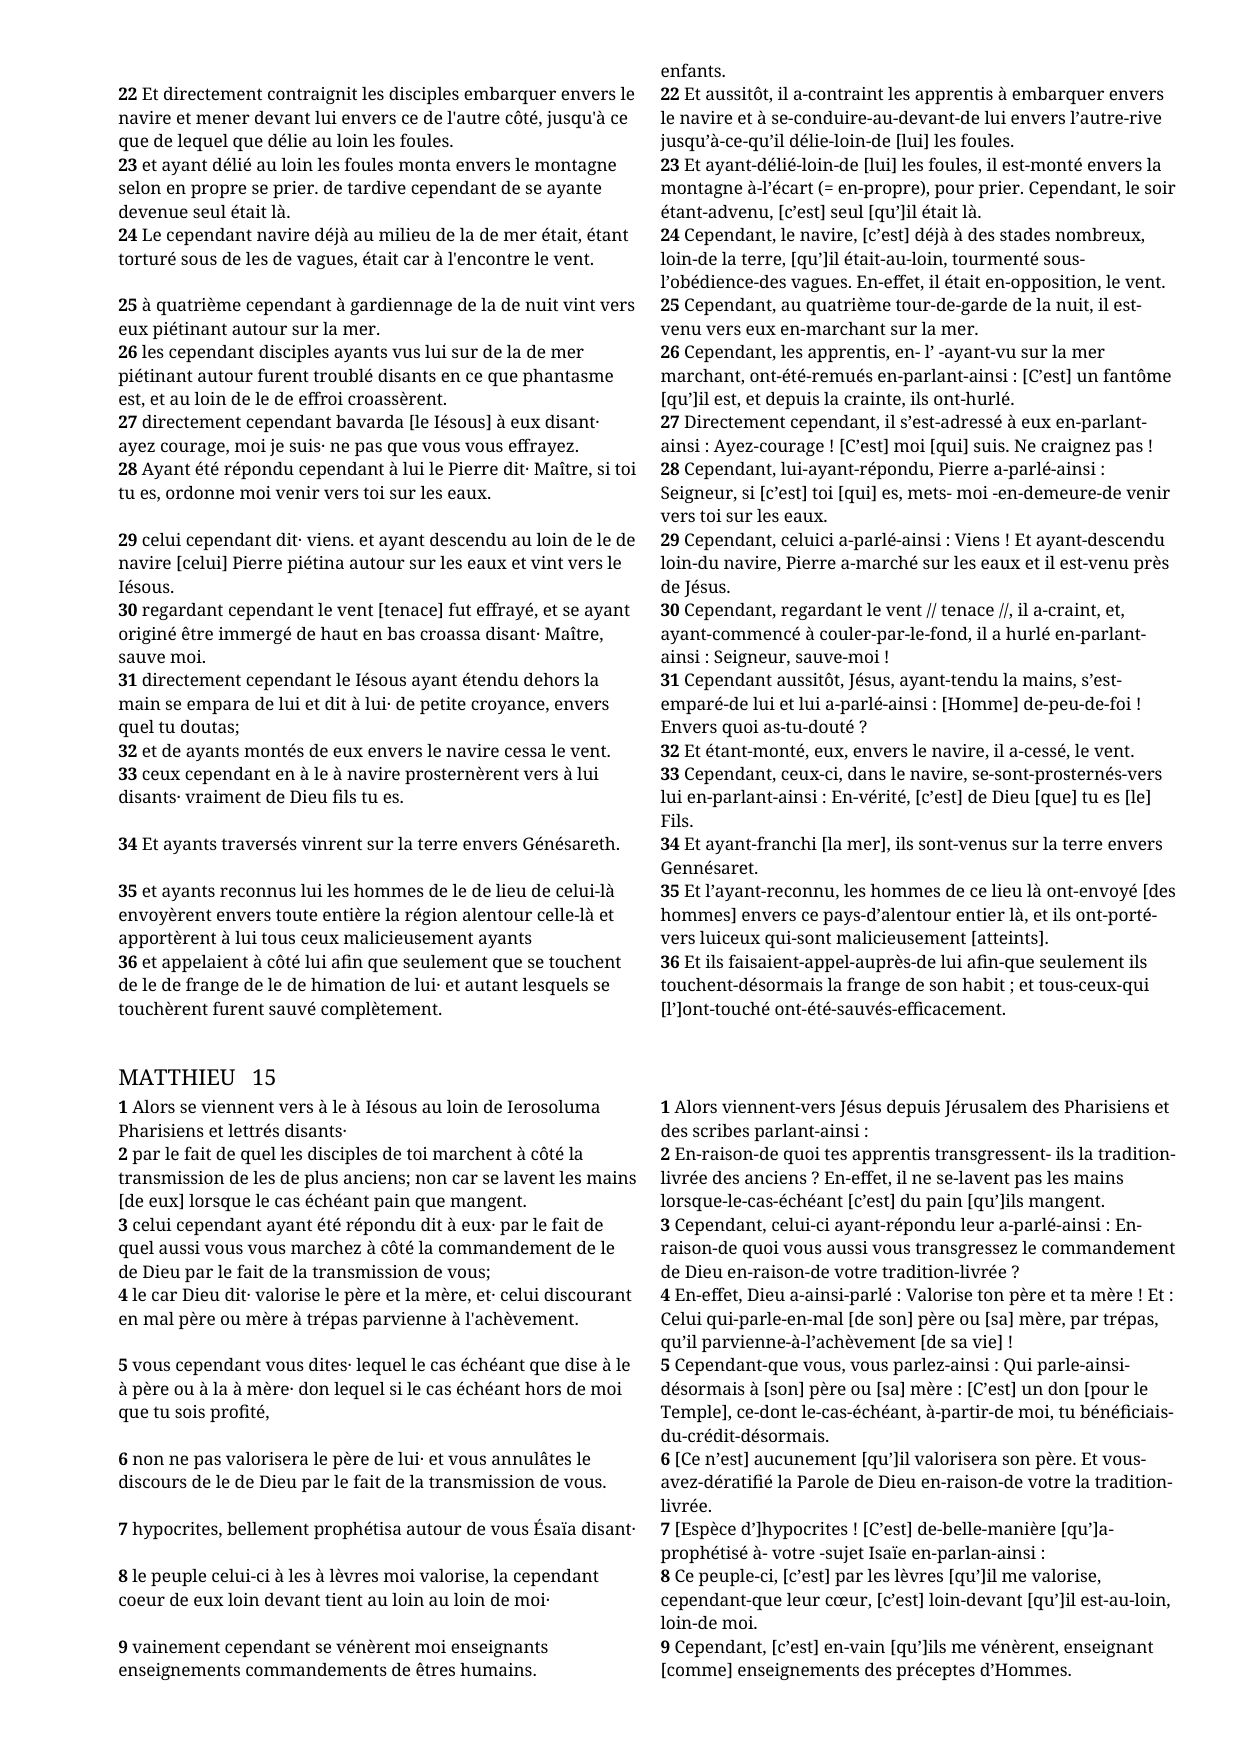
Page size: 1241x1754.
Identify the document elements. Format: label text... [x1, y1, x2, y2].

table_cell 24 Cependant, le navire, [c’est] déjà à des stades nombreux, loin-de la terre, [qu’]il était-au-loin, tourmenté sous-l’obédience-des vagues. En-effet, il était en-opposition, le vent. [660, 223, 1181, 293]
table_cell [639, 833, 660, 879]
table_cell [639, 1143, 660, 1213]
table_cell 31 Cependant aussitôt, Jésus, ayant-tendu la mains, s’est-emparé-de lui et lui a-parlé-ainsi : [Homme] de-peu-de-foi ! Envers quoi as-tu-douté ? [660, 669, 1181, 739]
table_cell [639, 1447, 660, 1517]
table_cell 29 Cependant, celuici a-parlé-ainsi : Viens ! Et ayant-descendu loin-du navire, Pierre a-marché sur les eaux et il est-venu près de Jésus. [660, 528, 1181, 598]
table_cell [639, 1354, 660, 1447]
table_cell 36 et appelaient à côté lui afin que seulement que se touchent de le de frange de le de himation de lui· et autant lesquels se touchèrent furent sauvé complètement. [118, 950, 639, 1020]
table_cell 29 celui cependant dit· viens. et ayant descendu au loin de le de navire [celui] Pierre piétina autour sur les eaux et vint vers le Iésous. [118, 528, 639, 598]
table_cell 4 le car Dieu dit· valorise le père et la mère, et· celui discourant en mal père ou mère à trépas parvienne à l'achèvement. [118, 1283, 639, 1353]
table_cell 34 Et ayants traversés vinrent sur la terre envers Génésareth. [118, 833, 639, 879]
table_cell 3 celui cependant ayant été répondu dit à eux· par le fait de quel aussi vous vous marchez à côté la commandement de le de Dieu par le fait de la transmission de vous; [118, 1213, 639, 1283]
table_cell 22 Et directement contraignit les disciples embarquer envers le navire et mener devant lui envers ce de l'autre côté, jusqu'à ce que de lequel que délie au loin les foules. [118, 83, 639, 153]
table_cell 6 [Ce n’est] aucunement [qu’]il valorisera son père. Et vous-avez-dératifié la Parole de Dieu en-raison-de votre la tradition-livrée. [660, 1447, 1181, 1517]
table_cell 25 Cependant, au quatrième tour-de-garde de la nuit, il est-venu vers eux en-marchant sur la mer. [660, 294, 1181, 340]
table_cell 8 Ce peuple-ci, [c’est] par les lèvres [qu’]il me valorise, cependant-que leur cœur, [c’est] loin-devant [qu’]il est-au-loin, loin-de moi. [660, 1564, 1181, 1635]
table_cell [639, 153, 660, 223]
text MATTHIEU 15 [118, 1061, 1181, 1091]
table_cell 26 Cependant, les apprentis, en- l’ -ayant-vu sur la mer marchant, ont-été-remués en-parlant-ainsi : [C’est] un fantôme [qu’]il est, et depuis la crainte, ils ont-hurlé. [660, 340, 1181, 411]
table_cell [639, 340, 660, 411]
table_cell 21 Cependant-que ceux qui-mangent étaient à-peu-près-comme cinq-mille hommes sans [compter les] femmes et [les] petits-enfants. [660, 59, 1181, 82]
table_cell 5 Cependant-que vous, vous parlez-ainsi : Qui parle-ainsi-désormais à [son] père ou [sa] mère : [C’est] un don [pour le Temple], ce-dont le-cas-échéant, à-partir-de moi, tu bénéficiais-du-crédit-désormais. [660, 1354, 1181, 1447]
table_cell 9 Cependant, [c’est] en-vain [qu’]ils me vénèrent, enseignant [comme] enseignements des préceptes d’Hommes. [660, 1635, 1181, 1682]
table_cell 3 Cependant, celui-ci ayant-répondu leur a-parlé-ainsi : En-raison-de quoi vous aussi vous transgressez le commandement de Dieu en-raison-de votre tradition-livrée ? [660, 1213, 1181, 1283]
table_cell 25 à quatrième cependant à gardiennage de la de nuit vint vers eux piétinant autour sur la mer. [118, 294, 639, 340]
table_cell 21 ceux cependant mangeants étaient hommes comme si cinq mille séparément de femmes et de jeunes enfants. [118, 59, 639, 82]
table_cell 6 non ne pas valorisera le père de lui· et vous annulâtes le discours de le de Dieu par le fait de la transmission de vous. [118, 1447, 639, 1517]
table_cell [639, 1283, 660, 1353]
table_cell [639, 739, 660, 762]
table_cell 36 Et ils faisaient-appel-auprès-de lui afin-que seulement ils touchent-désormais la frange de son habit ; et tous-ceux-qui [l’]ont-touché ont-été-sauvés-efficacement. [660, 950, 1181, 1020]
table_cell 4 En-effet, Dieu a-ainsi-parlé : Valorise ton père et ta mère ! Et : Celui qui-parle-en-mal [de son] père ou [sa] mère, par trépas, qu’il parvienne-à-l’achèvement [de sa vie] ! [660, 1283, 1181, 1353]
table_cell [639, 458, 660, 528]
table_cell 7 hypocrites, bellement prophétisa autour de vous Ésaïa disant· [118, 1518, 639, 1564]
table_cell 30 regardant cependant le vent [tenace] fut effrayé, et se ayant originé être immergé de haut en bas croassa disant· Maître, sauve moi. [118, 598, 639, 668]
table_cell 33 Cependant, ceux-ci, dans le navire, se-sont-prosternés-vers lui en-parlant-ainsi : En-vérité, [c’est] de Dieu [que] tu es [le] Fils. [660, 762, 1181, 832]
table_cell [639, 1564, 660, 1635]
table_cell [639, 762, 660, 832]
table_cell [639, 950, 660, 1020]
table_cell [639, 59, 660, 82]
table_cell 27 Directement cependant, il s’est-adressé à eux en-parlant-ainsi : Ayez-courage ! [C’est] moi [qui] suis. Ne craignez pas ! [660, 411, 1181, 457]
table_cell 31 directement cependant le Iésous ayant étendu dehors la main se empara de lui et dit à lui· de petite croyance, envers quel tu doutas; [118, 669, 639, 739]
table_cell 2 En-raison-de quoi tes apprentis transgressent- ils la tradition-livrée des anciens ? En-effet, il ne se-lavent pas les mains lorsque-le-cas-échéant [c’est] du pain [qu’]ils mangent. [660, 1143, 1181, 1213]
table_cell 35 Et l’ayant-reconnu, les hommes de ce lieu là ont-envoyé [des hommes] envers ce pays-d’alentour entier là, et ils ont-porté-vers luiceux qui-sont malicieusement [atteints]. [660, 879, 1181, 950]
table_cell 8 le peuple celui-ci à les à lèvres moi valorise, la cependant coeur de eux loin devant tient au loin au loin de moi· [118, 1564, 639, 1635]
table_cell 28 Ayant été répondu cependant à lui le Pierre dit· Maître, si toi tu es, ordonne moi venir vers toi sur les eaux. [118, 458, 639, 528]
table_cell [639, 669, 660, 739]
table_cell [639, 1635, 660, 1682]
table_cell 26 les cependant disciples ayants vus lui sur de la de mer piétinant autour furent troublé disants en ce que phantasme est, et au loin de le de effroi croassèrent. [118, 340, 639, 411]
table_cell [639, 879, 660, 950]
table_cell [639, 223, 660, 293]
table_cell 7 [Espèce d’]hypocrites ! [C’est] de-belle-manière [qu’]a-prophétisé à- votre -sujet Isaïe en-parlan-ainsi : [660, 1518, 1181, 1564]
table_cell [639, 1213, 660, 1283]
table_header [639, 1096, 660, 1142]
table_cell 27 directement cependant bavarda [le Iésous] à eux disant· ayez courage, moi je suis· ne pas que vous vous effrayez. [118, 411, 639, 457]
table_cell 28 Cependant, lui-ayant-répondu, Pierre a-parlé-ainsi : Seigneur, si [c’est] toi [qui] es, mets- moi -en-demeure-de venir vers toi sur les eaux. [660, 458, 1181, 528]
table_cell [639, 411, 660, 457]
table_cell 35 et ayants reconnus lui les hommes de le de lieu de celui-là envoyèrent envers toute entière la région alentour celle-là et apportèrent à lui tous ceux malicieusement ayants [118, 879, 639, 950]
table_cell [639, 528, 660, 598]
table_cell 5 vous cependant vous dites· lequel le cas échéant que dise à le à père ou à la à mère· don lequel si le cas échéant hors de moi que tu sois profité, [118, 1354, 639, 1447]
table_cell 23 Et ayant-délié-loin-de [lui] les foules, il est-monté envers la montagne à-l’écart (= en-propre), pour prier. Cependant, le soir étant-advenu, [c’est] seul [qu’]il était là. [660, 153, 1181, 223]
table_header 1 Alors se viennent vers à le à Iésous au loin de Ierosoluma Pharisiens et lettrés disants· [118, 1096, 639, 1142]
table_cell 24 Le cependant navire déjà au milieu de la de mer était, étant torturé sous de les de vagues, était car à l'encontre le vent. [118, 223, 639, 293]
table_cell 9 vainement cependant se vénèrent moi enseignants enseignements commandements de êtres humains. [118, 1635, 639, 1682]
table_cell [639, 598, 660, 668]
table_cell 32 Et étant-monté, eux, envers le navire, il a-cessé, le vent. [660, 739, 1181, 762]
table_cell 32 et de ayants montés de eux envers le navire cessa le vent. [118, 739, 639, 762]
table_cell 23 et ayant délié au loin les foules monta envers le montagne selon en propre se prier. de tardive cependant de se ayante devenue seul était là. [118, 153, 639, 223]
table_cell 22 Et aussitôt, il a-contraint les apprentis à embarquer envers le navire et à se-conduire-au-devant-de lui envers l’autre-rive jusqu’à-ce-qu’il délie-loin-de [lui] les foules. [660, 83, 1181, 153]
table_cell 33 ceux cependant en à le à navire prosternèrent vers à lui disants· vraiment de Dieu fils tu es. [118, 762, 639, 832]
table_cell [639, 1518, 660, 1564]
table_header 1 Alors viennent-vers Jésus depuis Jérusalem des Pharisiens et des scribes parlant-ainsi : [660, 1096, 1181, 1142]
table_cell 30 Cependant, regardant le vent // tenace //, il a-craint, et, ayant-commencé à couler-par-le-fond, il a hurlé en-parlant-ainsi : Seigneur, sauve-moi ! [660, 598, 1181, 668]
table_cell 34 Et ayant-franchi [la mer], ils sont-venus sur la terre envers Gennésaret. [660, 833, 1181, 879]
table_cell 2 par le fait de quel les disciples de toi marchent à côté la transmission de les de plus anciens; non car se lavent les mains [de eux] lorsque le cas échéant pain que mangent. [118, 1143, 639, 1213]
table_cell [639, 83, 660, 153]
table_cell [639, 294, 660, 340]
